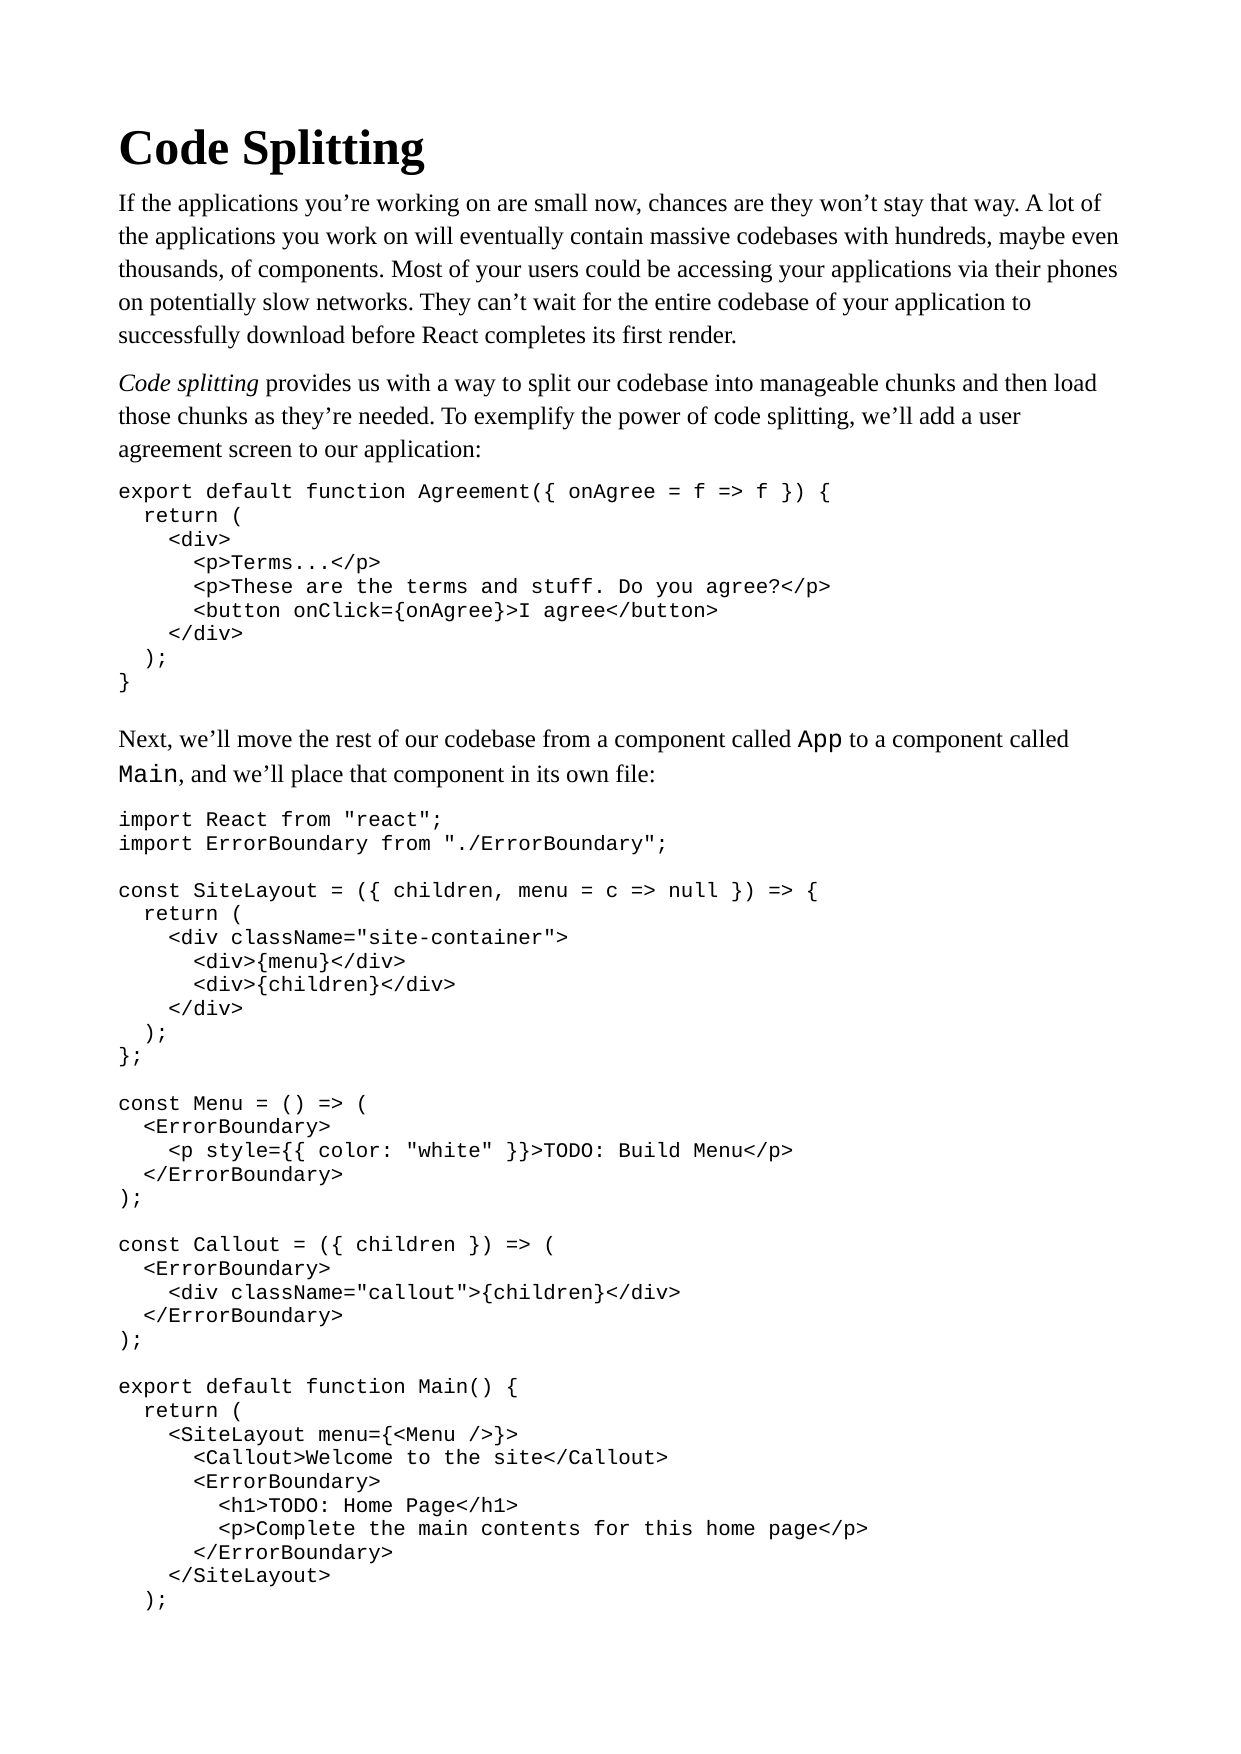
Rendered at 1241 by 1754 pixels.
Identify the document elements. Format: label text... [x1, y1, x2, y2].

text const SiteLayout = ({ children, menu = c => null }) => { [118, 880, 1122, 903]
text }; [118, 1045, 1122, 1069]
text import React from "react"; [118, 809, 1122, 832]
text <Callout>Welcome to the site</Callout> [118, 1447, 1122, 1471]
text } [118, 671, 1122, 694]
subtitle Code Splitting [118, 118, 1122, 176]
text return ( [118, 903, 1122, 927]
text </SiteLayout> [118, 1566, 1122, 1589]
text </div> [118, 998, 1122, 1022]
text If the applications you’re working on are small now, chances are they won’t stay that way. A lot of the applications you work on will eventually contain massive codebases with hundreds, maybe even thousands, of components. Most of your users could be accessing your applications via their phones on potentially slow networks. They can’t wait for the entire codebase of your application to successfully download before React completes its first render. [118, 188, 1122, 349]
text <ErrorBoundary> [118, 1258, 1122, 1282]
text <p>Terms...</p> [118, 552, 1122, 576]
text Code splitting provides us with a way to split our codebase into manageable chunks and then load those chunks as they’re needed. To exemplify the power of code splitting, we’ll add a user agreement screen to our application: [118, 368, 1122, 463]
text const Callout = ({ children }) => ( [118, 1234, 1122, 1258]
text <ErrorBoundary> [118, 1471, 1122, 1494]
text ); [118, 1022, 1122, 1045]
text </ErrorBoundary> [118, 1163, 1122, 1187]
text <div className="callout">{children}</div> [118, 1282, 1122, 1305]
text <p style={{ color: "white" }}>TODO: Build Menu</p> [118, 1140, 1122, 1163]
text </ErrorBoundary> [118, 1542, 1122, 1566]
text <div>{children}</div> [118, 974, 1122, 998]
text <h1>TODO: Home Page</h1> [118, 1494, 1122, 1518]
text ); [118, 1187, 1122, 1211]
text import ErrorBoundary from "./ErrorBoundary"; [118, 832, 1122, 856]
text <ErrorBoundary> [118, 1116, 1122, 1140]
text <div>{menu}</div> [118, 951, 1122, 974]
text <div className="site-container"> [118, 927, 1122, 951]
text <div> [118, 529, 1122, 552]
text <p>These are the terms and stuff. Do you agree?</p> [118, 576, 1122, 600]
text export default function Agreement({ onAgree = f => f }) { [118, 481, 1122, 505]
text ); [118, 1329, 1122, 1353]
text ); [118, 647, 1122, 671]
text ); [118, 1589, 1122, 1613]
text <button onClick={onAgree}>I agree</button> [118, 600, 1122, 623]
text return ( [118, 505, 1122, 529]
text return ( [118, 1400, 1122, 1424]
text Next, we’ll move the rest of our codebase from a component called App to a component called Main, and we’ll place that component in its own file: [118, 724, 1122, 790]
text </div> [118, 623, 1122, 647]
text const Menu = () => ( [118, 1093, 1122, 1116]
text </ErrorBoundary> [118, 1305, 1122, 1329]
text <p>Complete the main contents for this home page</p> [118, 1518, 1122, 1542]
text <SiteLayout menu={<Menu />}> [118, 1424, 1122, 1447]
text export default function Main() { [118, 1376, 1122, 1400]
